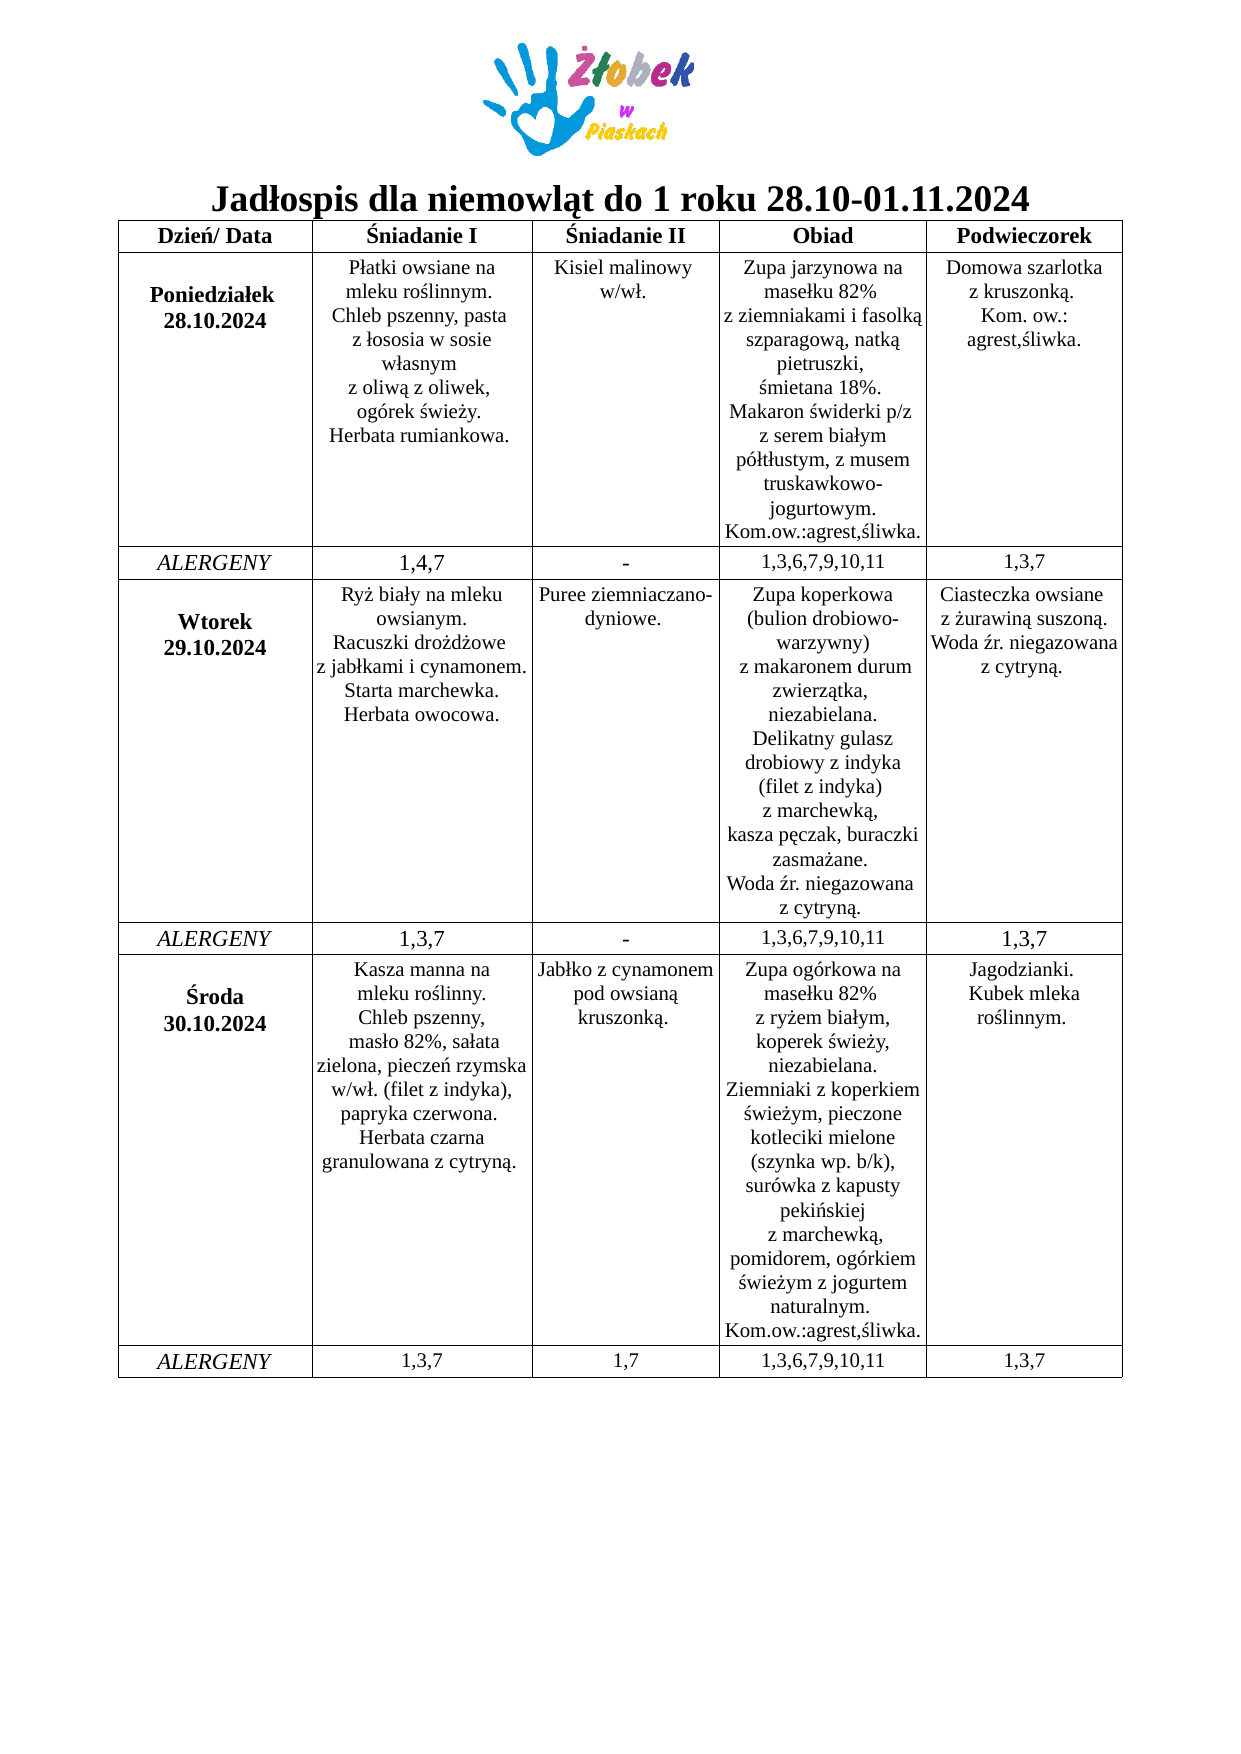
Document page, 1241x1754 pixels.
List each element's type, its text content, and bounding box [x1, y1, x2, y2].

text Jadłospis dla niemowląt do 1 roku 28.10-01.11.2024 [118, 176, 1122, 219]
table_cell Wtorek 29.10.2024 [119, 580, 312, 922]
table_cell Zupa koperkowa (bulion drobiowo-warzywny) z makaronem durum zwierzątka, niezabielana. Delikatny gulasz drobiowy z indyka (filet z indyka) z marchewką, kasza pęczak, buraczki zasmażane. Woda źr. niegazowana z cytryną. [720, 580, 926, 922]
table_cell 1,4,7 [313, 547, 532, 579]
table_cell Puree ziemniaczano-dyniowe. [533, 580, 719, 922]
picture [518, 108, 554, 143]
table_cell 1,3,7 [927, 547, 1122, 579]
table_cell ALERGENY [119, 547, 312, 579]
table_cell Kasza manna na mleku roślinny. Chleb pszenny, masło 82%, sałata zielona, pieczeń rzymska w/wł. (filet z indyka), papryka czerwona. Herbata czarna granulowana z cytryną. [313, 955, 532, 1345]
table_cell Zupa jarzynowa na masełku 82% z ziemniakami i fasolką szparagową, natką pietruszki, śmietana 18%. Makaron świderki p/z z serem białym półtłustym, z musem truskawkowo-jogurtowym. Kom.ow.:agrest,śliwka. [720, 253, 926, 546]
table_cell Poniedziałek 28.10.2024 [119, 253, 312, 546]
table_cell Płatki owsiane na mleku roślinnym. Chleb pszenny, pasta z łososia w sosie własnym z oliwą z oliwek, ogórek świeży. Herbata rumiankowa. [313, 253, 532, 546]
table_cell 1,3,7 [313, 923, 532, 954]
table_header Podwieczorek [927, 221, 1122, 252]
table_cell - [533, 923, 719, 954]
table_cell 1,3,7 [313, 1346, 532, 1377]
table_cell 1,3,7 [927, 1346, 1122, 1377]
table_cell - [533, 547, 719, 579]
table_cell 1,3,7 [927, 923, 1122, 954]
table_cell 1,3,6,7,9,10,11 [720, 547, 926, 579]
table_cell Kisiel malinowy w/wł. [533, 253, 719, 546]
table_cell Środa 30.10.2024 [119, 955, 312, 1345]
table_header Dzień/ Data [119, 221, 312, 252]
table_cell ALERGENY [119, 1346, 312, 1377]
table_cell 1,3,6,7,9,10,11 [720, 923, 926, 954]
table_cell Jabłko z cynamonem pod owsianą kruszonką. [533, 955, 719, 1345]
table_header Śniadanie II [533, 221, 719, 252]
table_cell Zupa ogórkowa na masełku 82% z ryżem białym, koperek świeży, niezabielana. Ziemniaki z koperkiem świeżym, pieczone kotleciki mielone (szynka wp. b/k), surówka z kapusty pekińskiej z marchewką, pomidorem, ogórkiem świeżym z jogurtem naturalnym. Kom.ow.:agrest,śliwka. [720, 955, 926, 1345]
table_cell Ryż biały na mleku owsianym. Racuszki drożdżowe z jabłkami i cynamonem. Starta marchewka. Herbata owocowa. [313, 580, 532, 922]
table_cell Ciasteczka owsiane z żurawiną suszoną. Woda źr. niegazowana z cytryną. [927, 580, 1122, 922]
table_header Obiad [720, 221, 926, 252]
picture [483, 43, 694, 156]
table_cell Domowa szarlotka z kruszonką. Kom. ow.: agrest,śliwka. [927, 253, 1122, 546]
table_cell 1,7 [533, 1346, 719, 1377]
table_header Śniadanie I [313, 221, 532, 252]
table_cell Jagodzianki. Kubek mleka roślinnym. [927, 955, 1122, 1345]
table_cell ALERGENY [119, 923, 312, 954]
table_cell 1,3,6,7,9,10,11 [720, 1346, 926, 1377]
